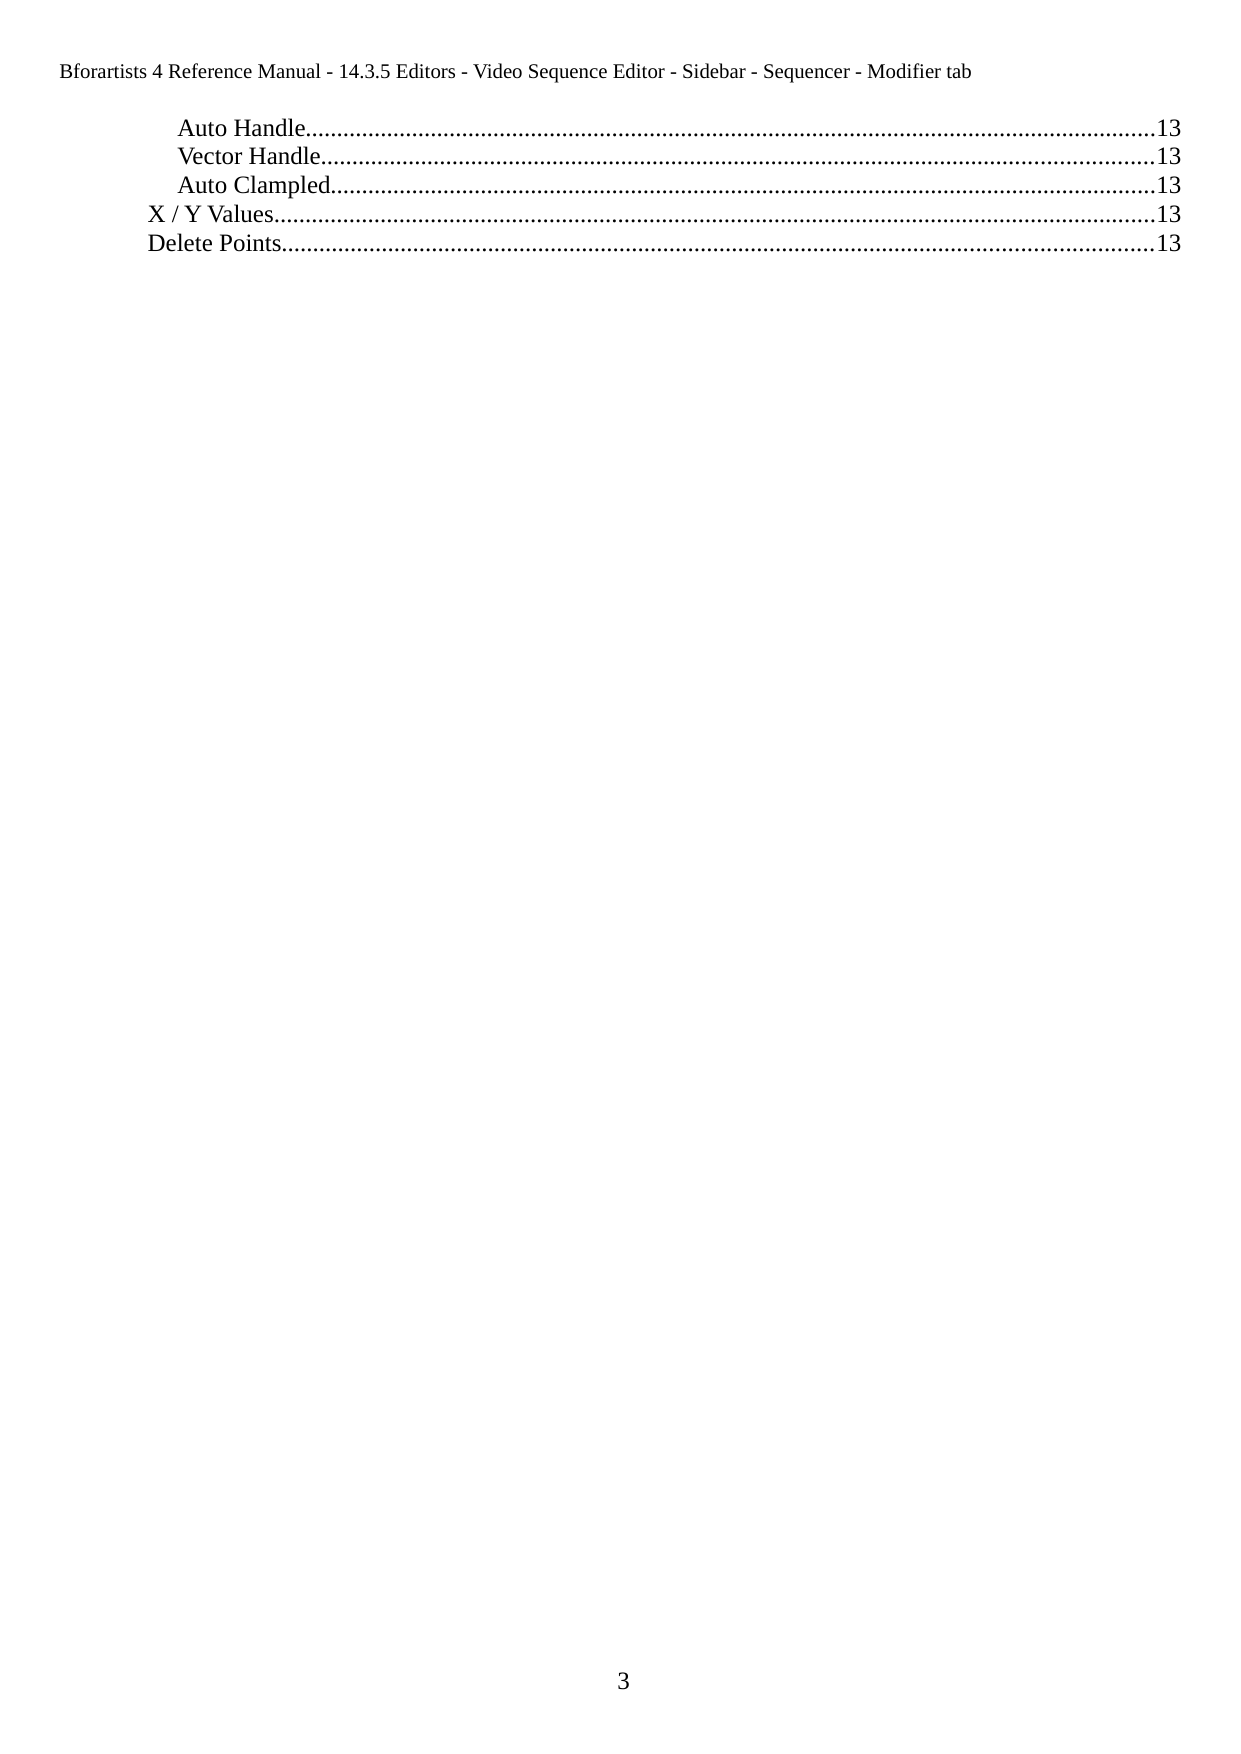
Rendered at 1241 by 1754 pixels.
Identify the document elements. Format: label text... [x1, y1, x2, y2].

text Vector Handle 13 [177, 141, 1181, 170]
text Auto Clampled 13 [177, 170, 1181, 199]
text Auto Handle 13 [177, 113, 1181, 141]
text X / Y Values 13 [147, 199, 1181, 228]
text Delete Points 13 [147, 228, 1181, 256]
